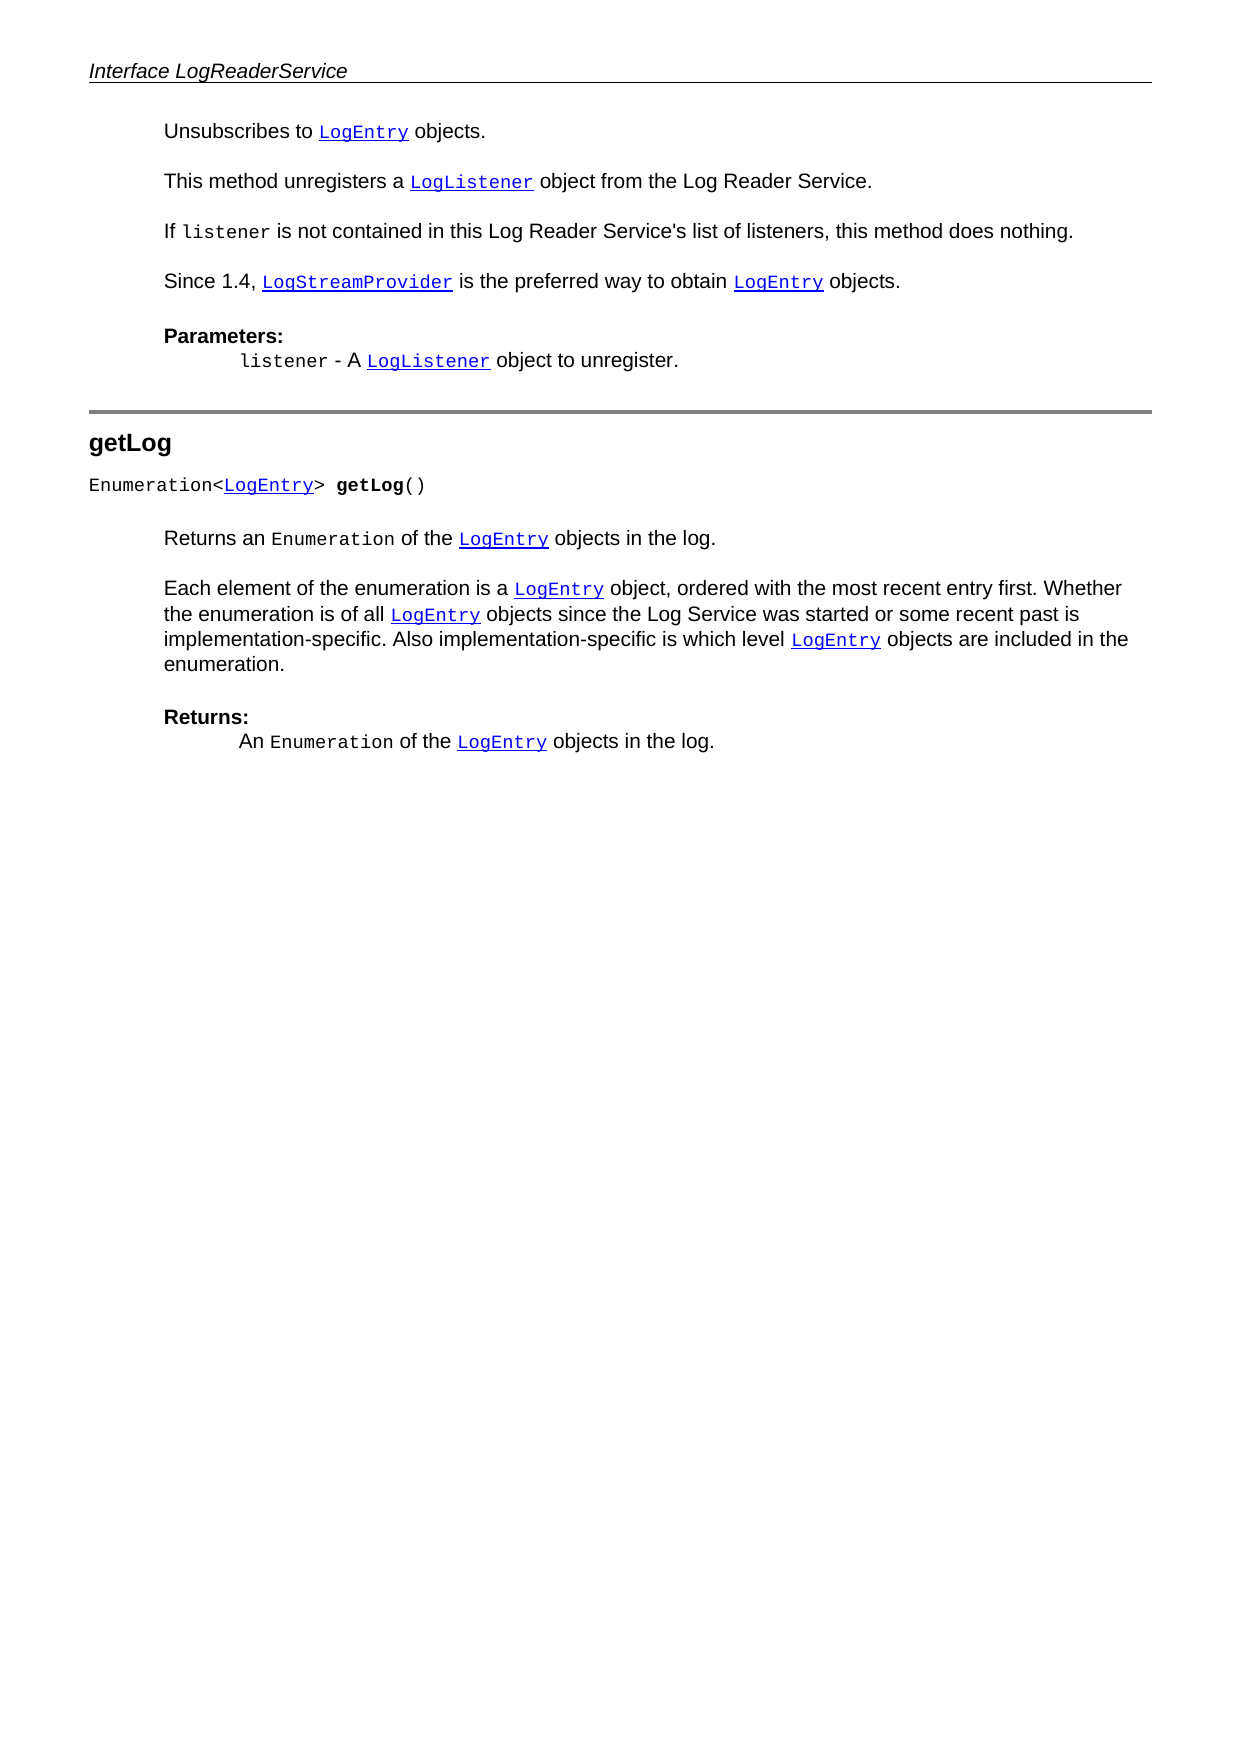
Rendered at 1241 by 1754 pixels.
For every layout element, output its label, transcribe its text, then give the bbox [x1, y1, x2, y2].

text Parameters: [163, 323, 1152, 347]
text Enumeration<LogEntry> getLog() [88, 476, 1152, 497]
text Since 1.4, LogStreamProvider is the preferred way to obtain LogEntry objects. [163, 269, 1152, 294]
text Returns: [163, 705, 1152, 729]
text If listener is not contained in this Log Reader Service's list of listeners, this method does nothing. [163, 219, 1152, 244]
text Returns an Enumeration of the LogEntry objects in the log. [163, 526, 1152, 551]
text Each element of the enumeration is a LogEntry object, ordered with the most recent entry first. Whether the enumeration is of all LogEntry objects since the Log Service was started or some recent past is implementation-specific. Also implementation-specific is which level LogEntry objects are included in the enumeration. [163, 576, 1152, 676]
text This method unregisters a LogListener object from the Log Reader Service. [163, 169, 1152, 194]
text Unsubscribes to LogEntry objects. [163, 118, 1152, 144]
text An Enumeration of the LogEntry objects in the log. [238, 729, 1152, 754]
text listener - A LogListener object to unregister. [238, 347, 1152, 373]
